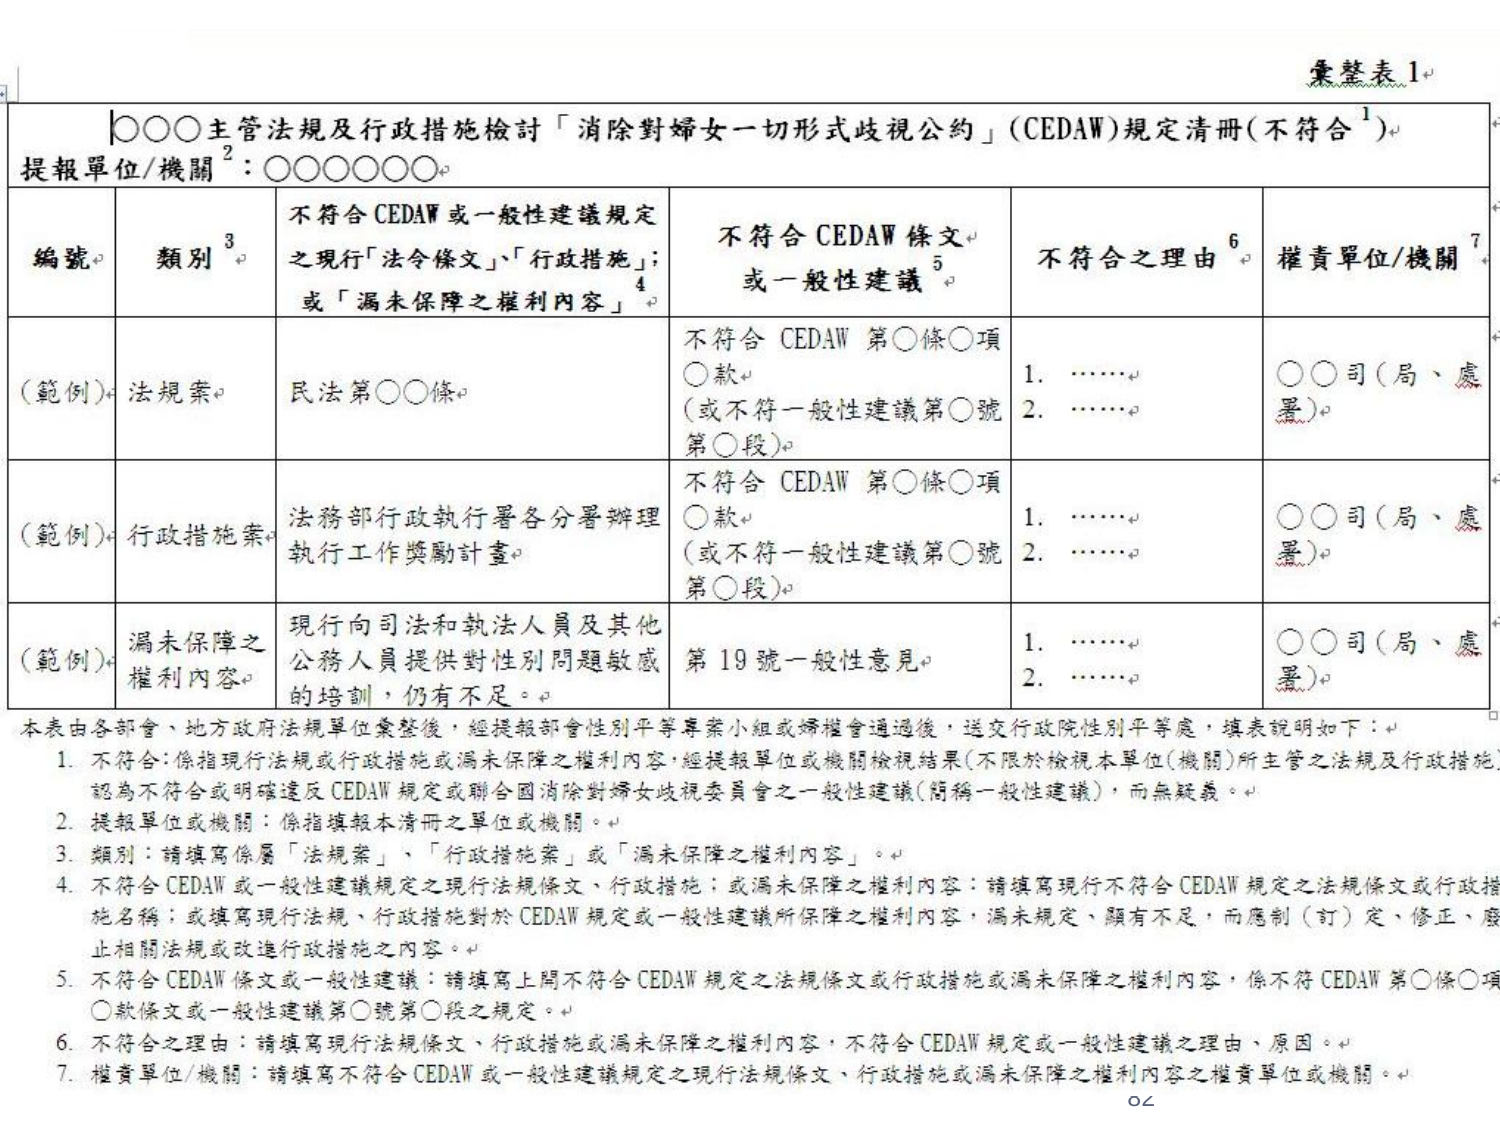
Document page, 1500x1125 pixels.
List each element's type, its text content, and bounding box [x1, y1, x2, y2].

picture [0, 29, 1500, 1096]
text_box 82 [1112, 1096, 1463, 1123]
